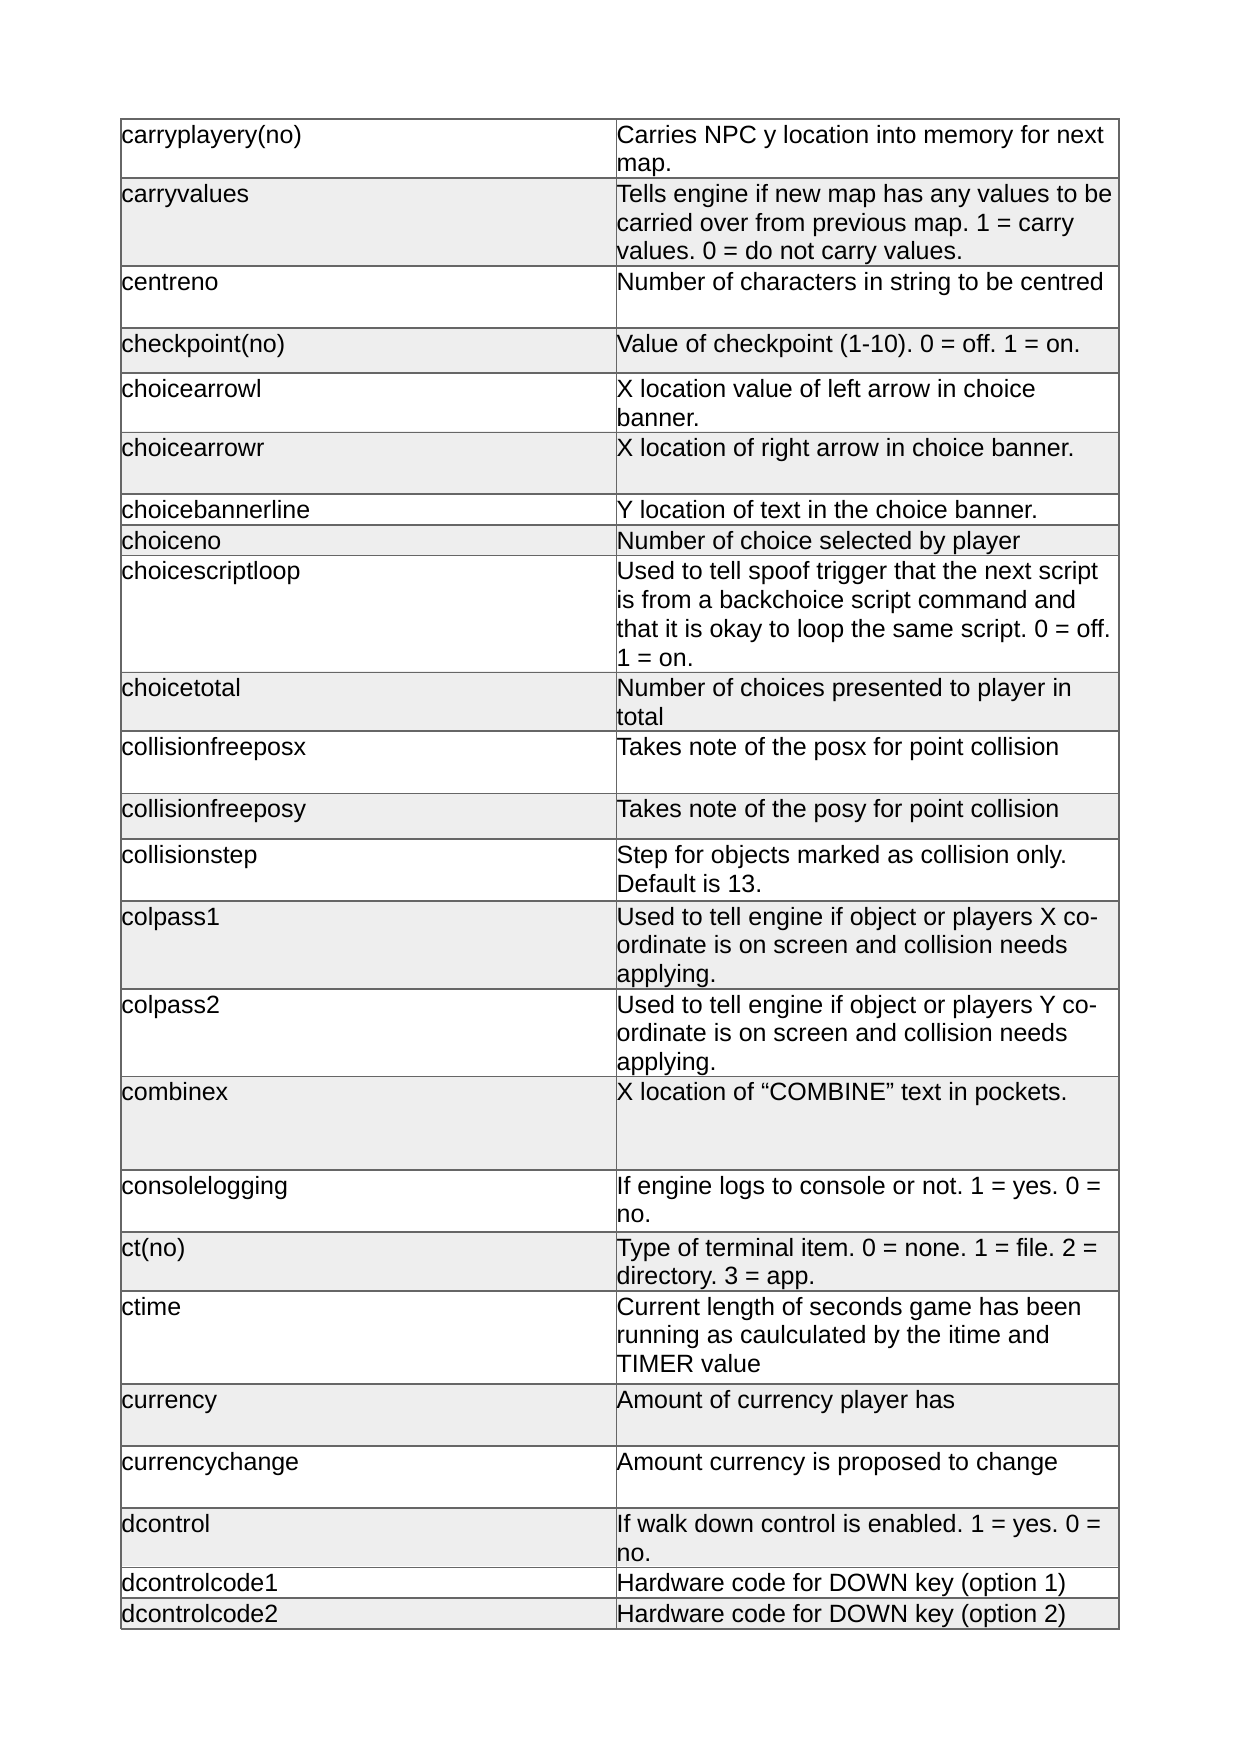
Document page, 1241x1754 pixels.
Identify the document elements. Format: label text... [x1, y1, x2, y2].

table_cell Number of characters in string to be centred [617, 267, 1118, 327]
table_cell ctime [122, 1292, 616, 1383]
table_cell Used to tell spoof trigger that the next script is from a backchoice script command and that it is okay to loop the same script. 0 = off. 1 = on. [617, 556, 1118, 671]
table_cell dcontrolcode2 [122, 1599, 616, 1628]
table_cell Number of choices presented to player in total [617, 673, 1118, 730]
table_cell Amount currency is proposed to change [617, 1447, 1118, 1507]
table_cell ct(no) [122, 1233, 616, 1290]
table_cell collisionfreeposy [122, 794, 616, 838]
table_cell Takes note of the posx for point collision [617, 732, 1118, 792]
table_cell Hardware code for DOWN key (option 1) [617, 1568, 1118, 1597]
table_cell choicetotal [122, 673, 616, 730]
table_cell Used to tell engine if object or players X co-ordinate is on screen and collision needs applying. [617, 902, 1118, 988]
table_cell Hardware code for DOWN key (option 2) [617, 1599, 1118, 1628]
table_cell combinex [122, 1077, 616, 1169]
table_cell choicearrowl [122, 374, 616, 431]
table_cell colpass1 [122, 902, 616, 988]
table_cell Value of checkpoint (1-10). 0 = off. 1 = on. [617, 329, 1118, 372]
table_cell checkpoint(no) [122, 329, 616, 372]
table_cell X location of “COMBINE” text in pockets. [617, 1077, 1118, 1169]
table_cell Takes note of the posy for point collision [617, 794, 1118, 838]
table_cell colpass2 [122, 990, 616, 1076]
table_cell choicebannerline [122, 495, 616, 524]
table_cell X location of right arrow in choice banner. [617, 433, 1118, 493]
table_cell currencychange [122, 1447, 616, 1507]
table_cell carryvalues [122, 179, 616, 265]
table_cell X location value of left arrow in choice banner. [617, 374, 1118, 431]
table_cell Y location of text in the choice banner. [617, 495, 1118, 524]
table_cell centreno [122, 267, 616, 327]
table_cell consolelogging [122, 1171, 616, 1231]
table_cell Amount of currency player has [617, 1385, 1118, 1445]
table_cell dcontrolcode1 [122, 1568, 616, 1597]
table_cell choicearrowr [122, 433, 616, 493]
table_cell If engine logs to console or not. 1 = yes. 0 = no. [617, 1171, 1118, 1231]
table_cell Number of choice selected by player [617, 526, 1118, 555]
table_cell collisionfreeposx [122, 732, 616, 792]
table_cell Type of terminal item. 0 = none. 1 = file. 2 = directory. 3 = app. [617, 1233, 1118, 1290]
table_cell choicescriptloop [122, 556, 616, 671]
table_cell Tells engine if new map has any values to be carried over from previous map. 1 = carry values. 0 = do not carry values. [617, 179, 1118, 265]
table_cell Current length of seconds game has been running as caulculated by the itime and TIMER value [617, 1292, 1118, 1383]
table_cell carryplayery(no) [122, 120, 616, 177]
table_cell dcontrol [122, 1509, 616, 1566]
table_cell If walk down control is enabled. 1 = yes. 0 = no. [617, 1509, 1118, 1566]
table_cell Carries NPC y location into memory for next map. [617, 120, 1118, 177]
table_cell currency [122, 1385, 616, 1445]
table_cell choiceno [122, 526, 616, 555]
table_cell Used to tell engine if object or players Y co-ordinate is on screen and collision needs applying. [617, 990, 1118, 1076]
table_cell collisionstep [122, 840, 616, 900]
table_cell Step for objects marked as collision only. Default is 13. [617, 840, 1118, 900]
